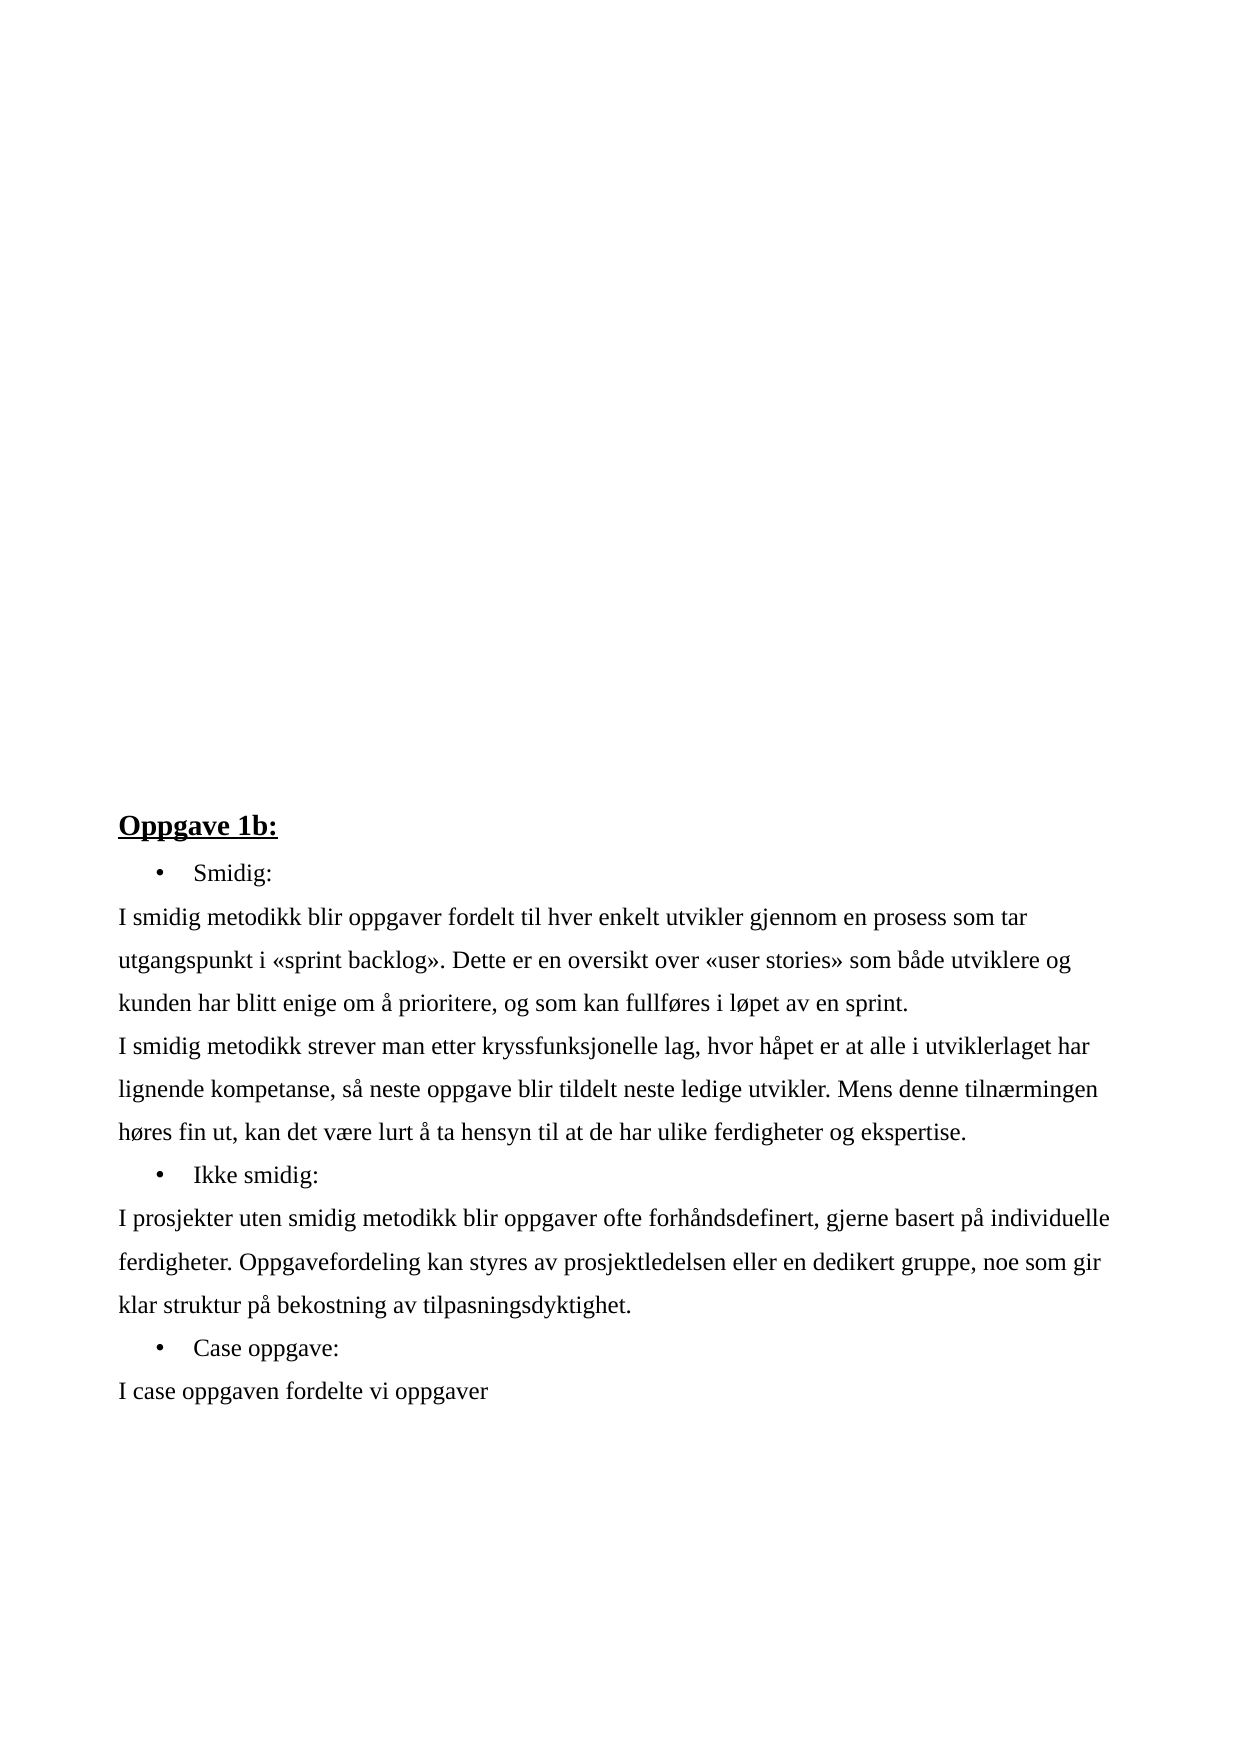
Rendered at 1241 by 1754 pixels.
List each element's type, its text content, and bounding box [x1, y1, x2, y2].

list Case oppgave: [156, 1333, 1122, 1362]
text Oppgave 1b: [118, 808, 1122, 842]
text I smidig metodikk strever man etter kryssfunksjonelle lag, hvor håpet er at alle i utviklerlaget har lignende kompetanse, så neste oppgave blir tildelt neste ledige utvikler. Mens denne tilnærmingen høres fin ut, kan det være lurt å ta hensyn til at de har ulike ferdigheter og ekspertise. [118, 1031, 1122, 1146]
text I case-oppgaven i emne 2 har kunden vært aktivt involvert i prosjektet vårt. Vi opprettholdt ukentlig kontakt med kunden, der vi regelmessig viste frem den aktuelle fremgangen, diskuterte kundens preferanser og tilbakemeldinger, samt identifiserte hva de ønsket videre. Dette ble vår tilnærming til iterasjoner, der vi bevisst valgte å unngå bruk av sprint backloggen. Dette ble gjort på grunn av vår manglende erfaring, som gjorde det utfordrende å anslå realistiske tidsrammer. [118, 549, 1122, 751]
list Case-oppgaven [156, 506, 1122, 535]
text Kunden vil oppleve en veldig redusert grad av involvering i midten av prosjektet. Etter å ha investert mye tid i startfasen, må kunden vente til prosjektet er fullført før de blir bedt om å evaluere om produktet oppfyller kravene gjennom «acceptance testing». [118, 118, 1122, 233]
list Smidig: [156, 858, 1122, 887]
list Ikke smidig: [156, 1160, 1122, 1189]
text I case oppgaven fordelte vi oppgaver fra en «sprint backlog» vi utarbeidet, til den neste tilgjengelig personen i laget. Vi innledet alltid dagen med å kommunisere vårt fokus for dagen og om vi slet med en oppgave. Vi benyttet oss ofte av par-programmering der vi satt i et åpent rom så de andre kunne overhøre og legge til om de skulle ønske. Samarbeidet i gruppen fungerte godt, men vi hadde mangel på testing og vi skulle gått gjennom hverandres kode før man implementerte. Erfaringene [118, 1376, 1122, 1577]
text I smidig metodikk blir oppgaver fordelt til hver enkelt utvikler gjennom en prosess som tar utgangspunkt i «sprint backlog». Dette er en oversikt over «user stories» som både utviklere og kunden har blitt enige om å prioritere, og som kan fullføres i løpet av en sprint. [118, 902, 1122, 1017]
text I prosjekter uten smidig metodikk blir oppgaver ofte forhåndsdefinert, gjerne basert på individuelle ferdigheter. Oppgavefordeling kan styres av prosjektledelsen eller en dedikert gruppe, noe som gir klar struktur på bekostning av tilpasningsdyktighet. [118, 1203, 1122, 1318]
text Denne tilnærmingen til et IT-utviklingsprosjekt fører til mindre fleksibilitet og begrenser kundens mulighet til å påvirke prosjektets retning. Dette kan være fint for utviklerne da endringer er distraherende og kan sakke ned prosjektet. I midlertidig er det på bekostningen av kunden da det er umulig å vite alt i forveien. Feil og mangler vil oppdages på slutten hvor endring vil koste langt mer enn om de hadde oppdaget det tidligere. [118, 247, 1122, 449]
